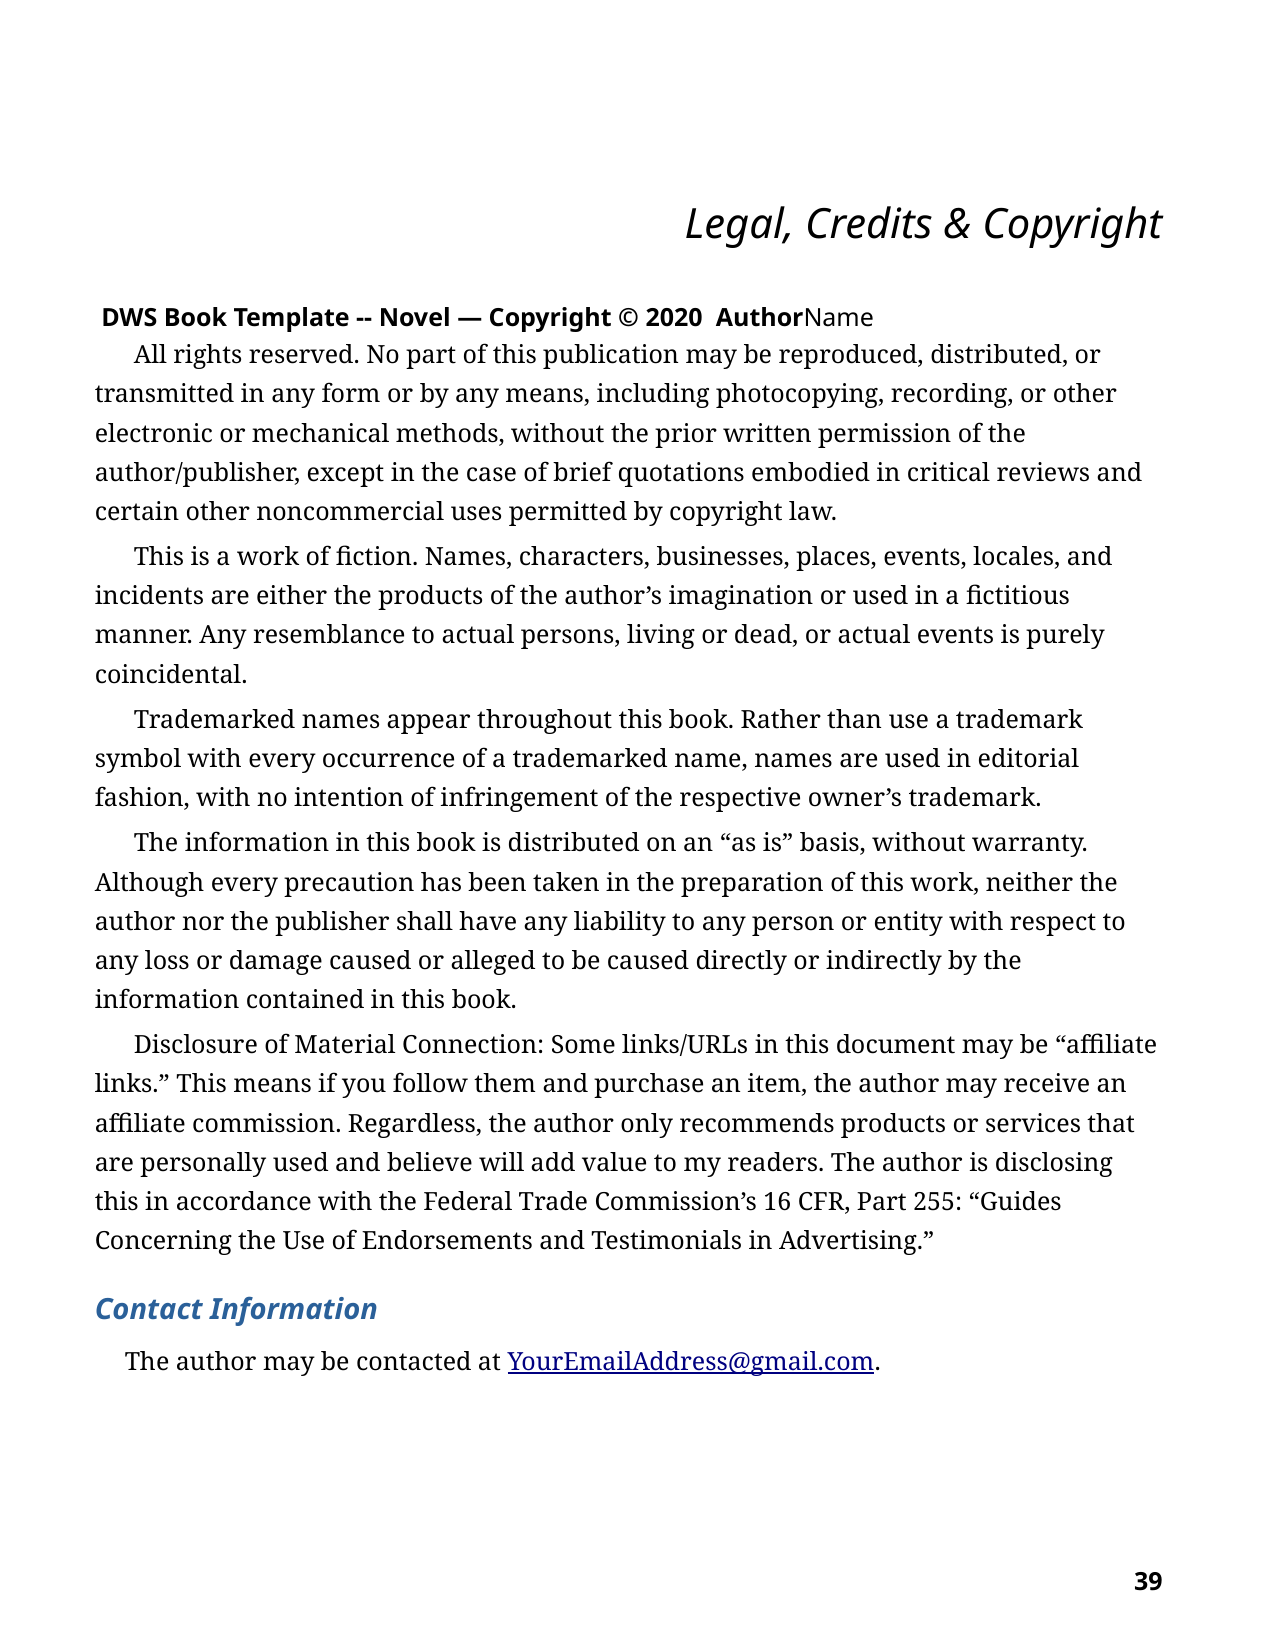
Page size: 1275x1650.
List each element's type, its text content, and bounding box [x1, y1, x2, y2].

text DWS Book Template -- Novel — Copyright © 2020 AuthorName [94, 300, 1162, 334]
subtitle Legal, Credits & Copyright [94, 194, 1162, 251]
text Disclosure of Material Connection: Some links/URLs in this document may be “affiliate links.” This means if you follow them and purchase an item, the author may receive an affiliate commission. Regardless, the author only recommends products or services that are personally used and believe will add value to my readers. The author is disclosing this in accordance with the Federal Trade Commission’s 16 CFR, Part 255: “Guides Concerning the Use of Endorsements and Testimonials in Advertising.” [94, 1027, 1162, 1257]
text Trademarked names appear throughout this book. Rather than use a trademark symbol with every occurrence of a trademarked name, names are used in editorial fashion, with no intention of infringement of the respective owner’s trademark. [94, 702, 1162, 814]
text This is a work of fiction. Names, characters, businesses, places, events, locales, and incidents are either the products of the author’s imagination or used in a fictitious manner. Any resemblance to actual persons, living or dead, or actual events is purely coincidental. [94, 539, 1162, 690]
text The information in this book is distributed on an “as is” basis, without warranty. Although every precaution has been taken in the preparation of this work, neither the author nor the publisher shall have any liability to any person or entity with respect to any loss or damage caused or alleged to be caused directly or indirectly by the information contained in this book. [94, 825, 1162, 1016]
subtitle Contact Information [94, 1289, 1162, 1328]
text The author may be contacted at YourEmailAddress@gmail.com. [94, 1343, 1162, 1377]
text All rights reserved. No part of this publication may be reproduced, distributed, or transmitted in any form or by any means, including photocopying, recording, or other electronic or mechanical methods, without the prior written permission of the author/publisher, except in the case of brief quotations embodied in critical reviews and certain other noncommercial uses permitted by copyright law. [94, 337, 1162, 528]
